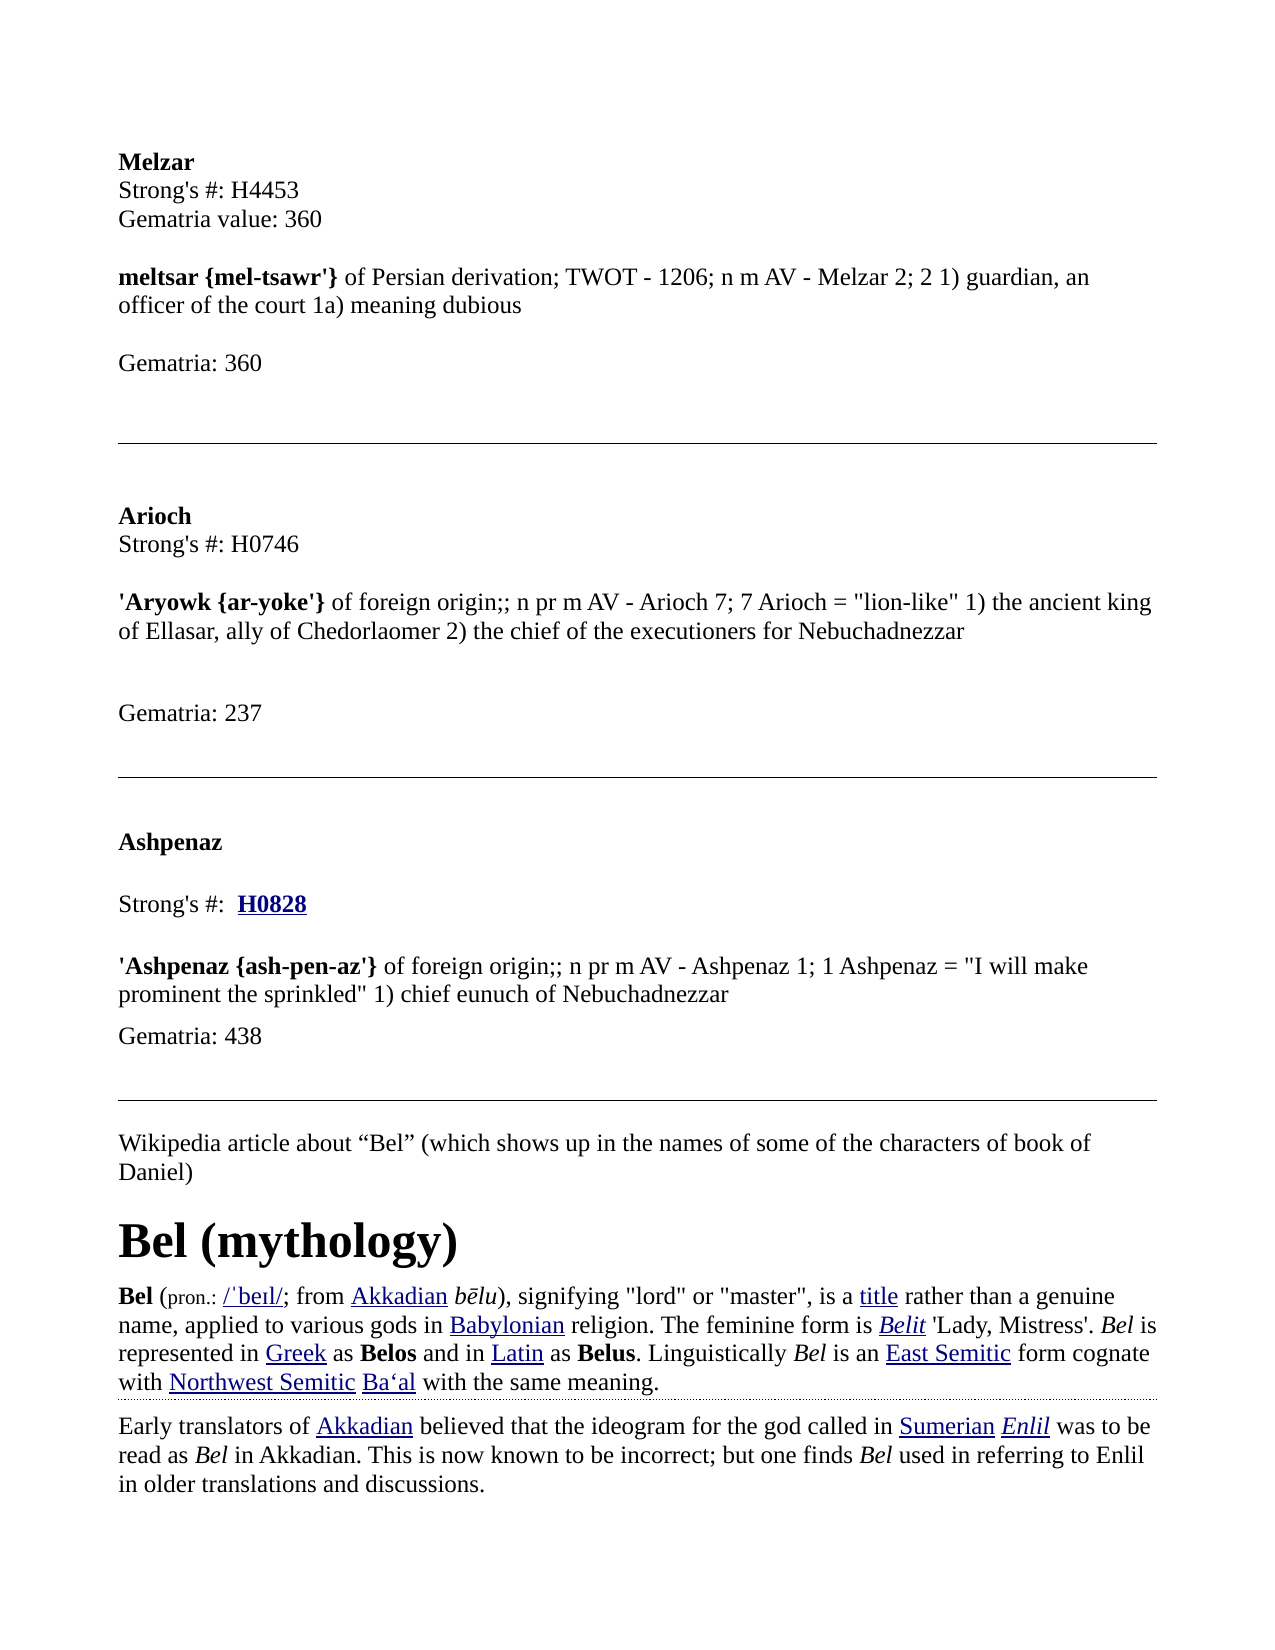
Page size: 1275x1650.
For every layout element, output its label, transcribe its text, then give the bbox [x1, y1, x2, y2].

text Strong's #: H4453 [118, 176, 1157, 204]
text Ashpenaz [118, 827, 1157, 855]
text Strong's #: H0746 [118, 529, 1157, 558]
text Strong's #: H0828 [118, 889, 1157, 917]
text Bel (pron.: /ˈbeɪl/; from Akkadian bēlu), signifying "lord" or "master", is a title rather than a genuine name, applied to various gods in Babylonian religion. The feminine form is Belit 'Lady, Mistress'. Bel is represented in Greek as Belos and in Latin as Belus. Linguistically Bel is an East Semitic form cognate with Northwest Semitic Ba‘al with the same meaning. [118, 1281, 1157, 1399]
text Arioch [118, 501, 1157, 529]
text Early translators of Akkadian believed that the ideogram for the god called in Sumerian Enlil was to be read as Bel in Akkadian. This is now known to be incorrect; but one finds Bel used in referring to Enlil in older translations and discussions. [118, 1411, 1157, 1498]
text Melzar [118, 147, 1157, 176]
text Gematria: 438 [118, 1021, 1157, 1049]
text Gematria value: 360 [118, 204, 1157, 233]
subtitle Bel (mythology) [118, 1211, 1157, 1268]
text Gematria: 360 [118, 348, 1157, 377]
text meltsar {mel-tsawr'} of Persian derivation; TWOT - 1206; n m AV - Melzar 2; 2 1) guardian, an officer of the court 1a) meaning dubious [118, 262, 1157, 319]
text 'Ashpenaz {ash-pen-az'} of foreign origin;; n pr m AV - Ashpenaz 1; 1 Ashpenaz = "I will make prominent the sprinkled" 1) chief eunuch of Nebuchadnezzar [118, 951, 1157, 1008]
text Gematria: 237 [118, 698, 1157, 727]
text Wikipedia article about “Bel” (which shows up in the names of some of the characters of book of Daniel) [118, 1128, 1157, 1186]
text 'Aryowk {ar-yoke'} of foreign origin;; n pr m AV - Arioch 7; 7 Arioch = "lion-like" 1) the ancient king of Ellasar, ally of Chedorlaomer 2) the chief of the executioners for Nebuchadnezzar [118, 587, 1157, 644]
